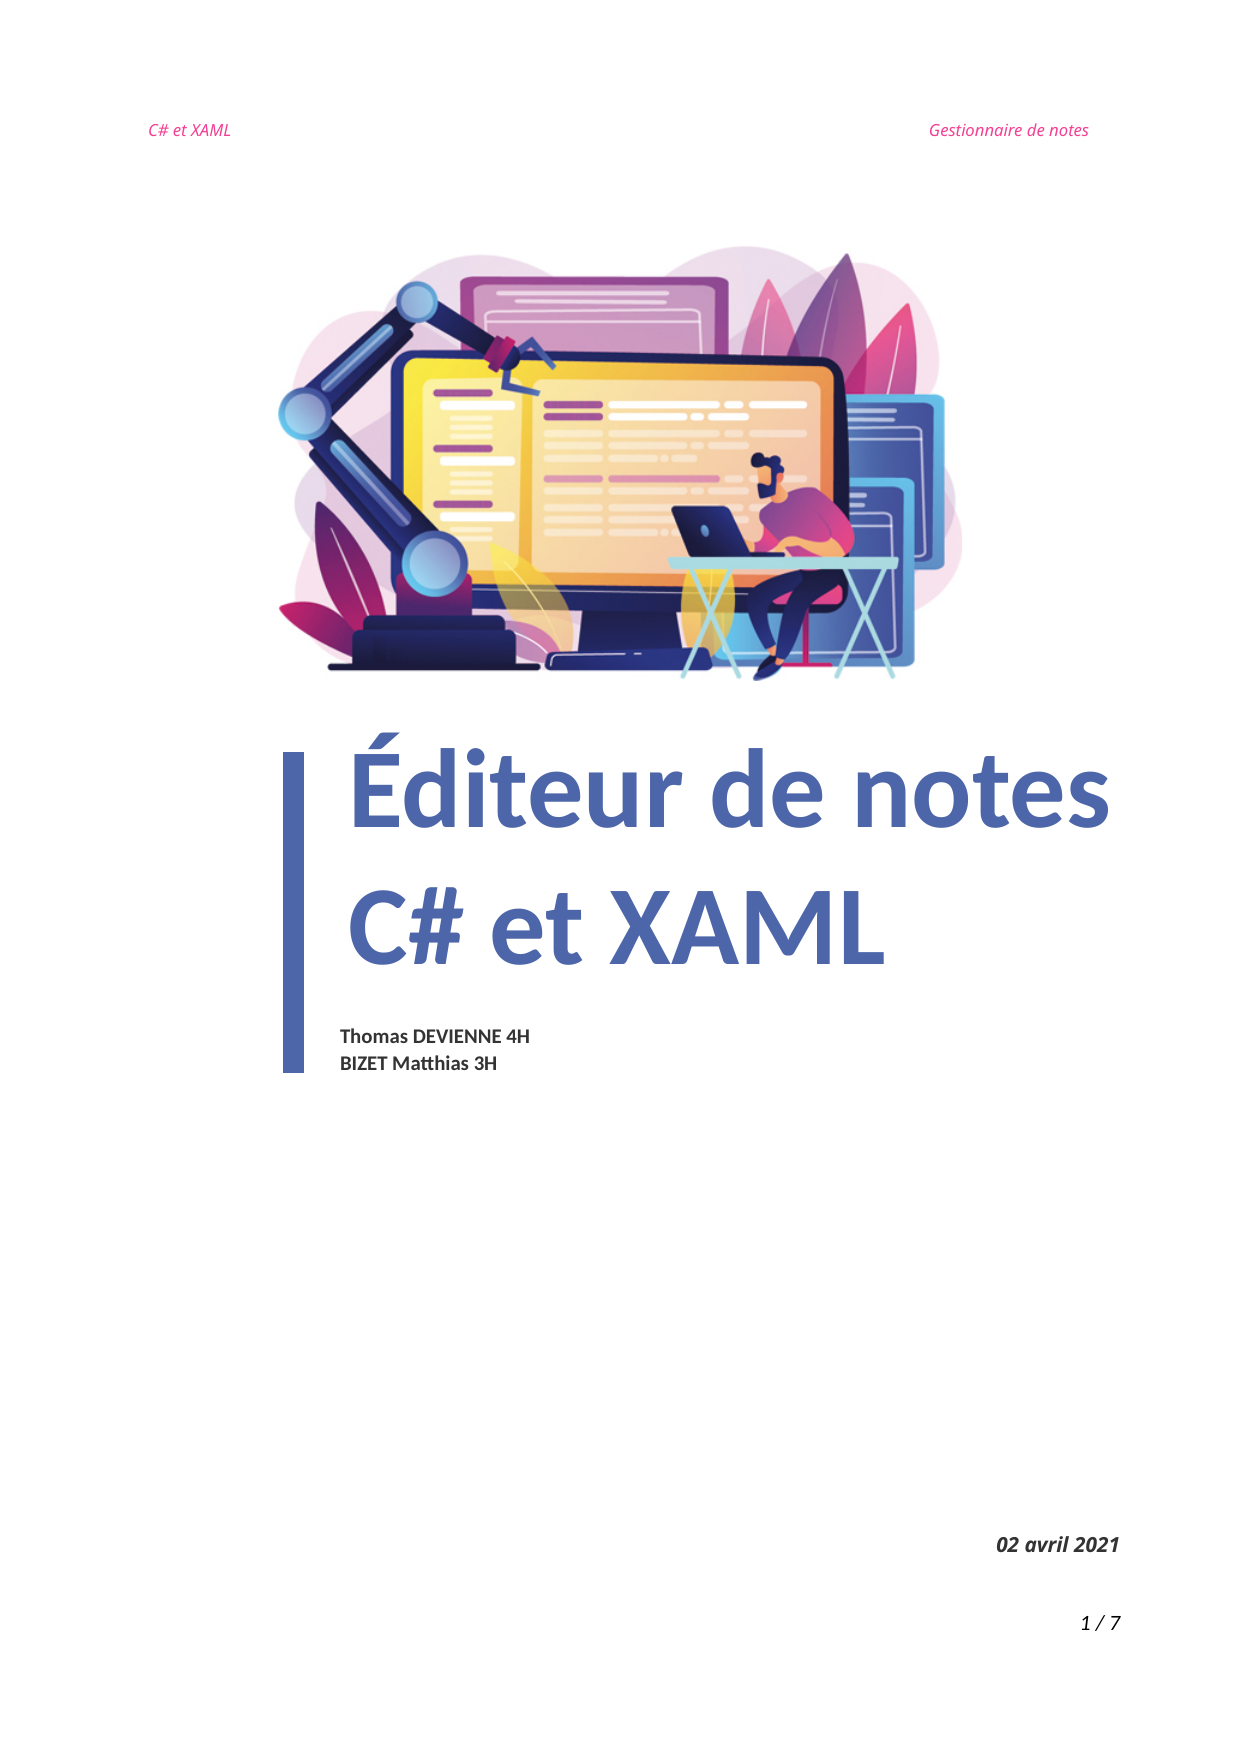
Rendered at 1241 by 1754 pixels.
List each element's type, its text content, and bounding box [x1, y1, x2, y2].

text 02 avril 2021 [118, 1530, 1122, 1559]
picture [278, 246, 963, 681]
text Éditeur de notes C# et XAML [348, 718, 1122, 993]
text Thomas DEVIENNE 4H [304, 1021, 1122, 1050]
text [118, 1021, 283, 1050]
text BIZET Matthias 3H [118, 1050, 1122, 1075]
